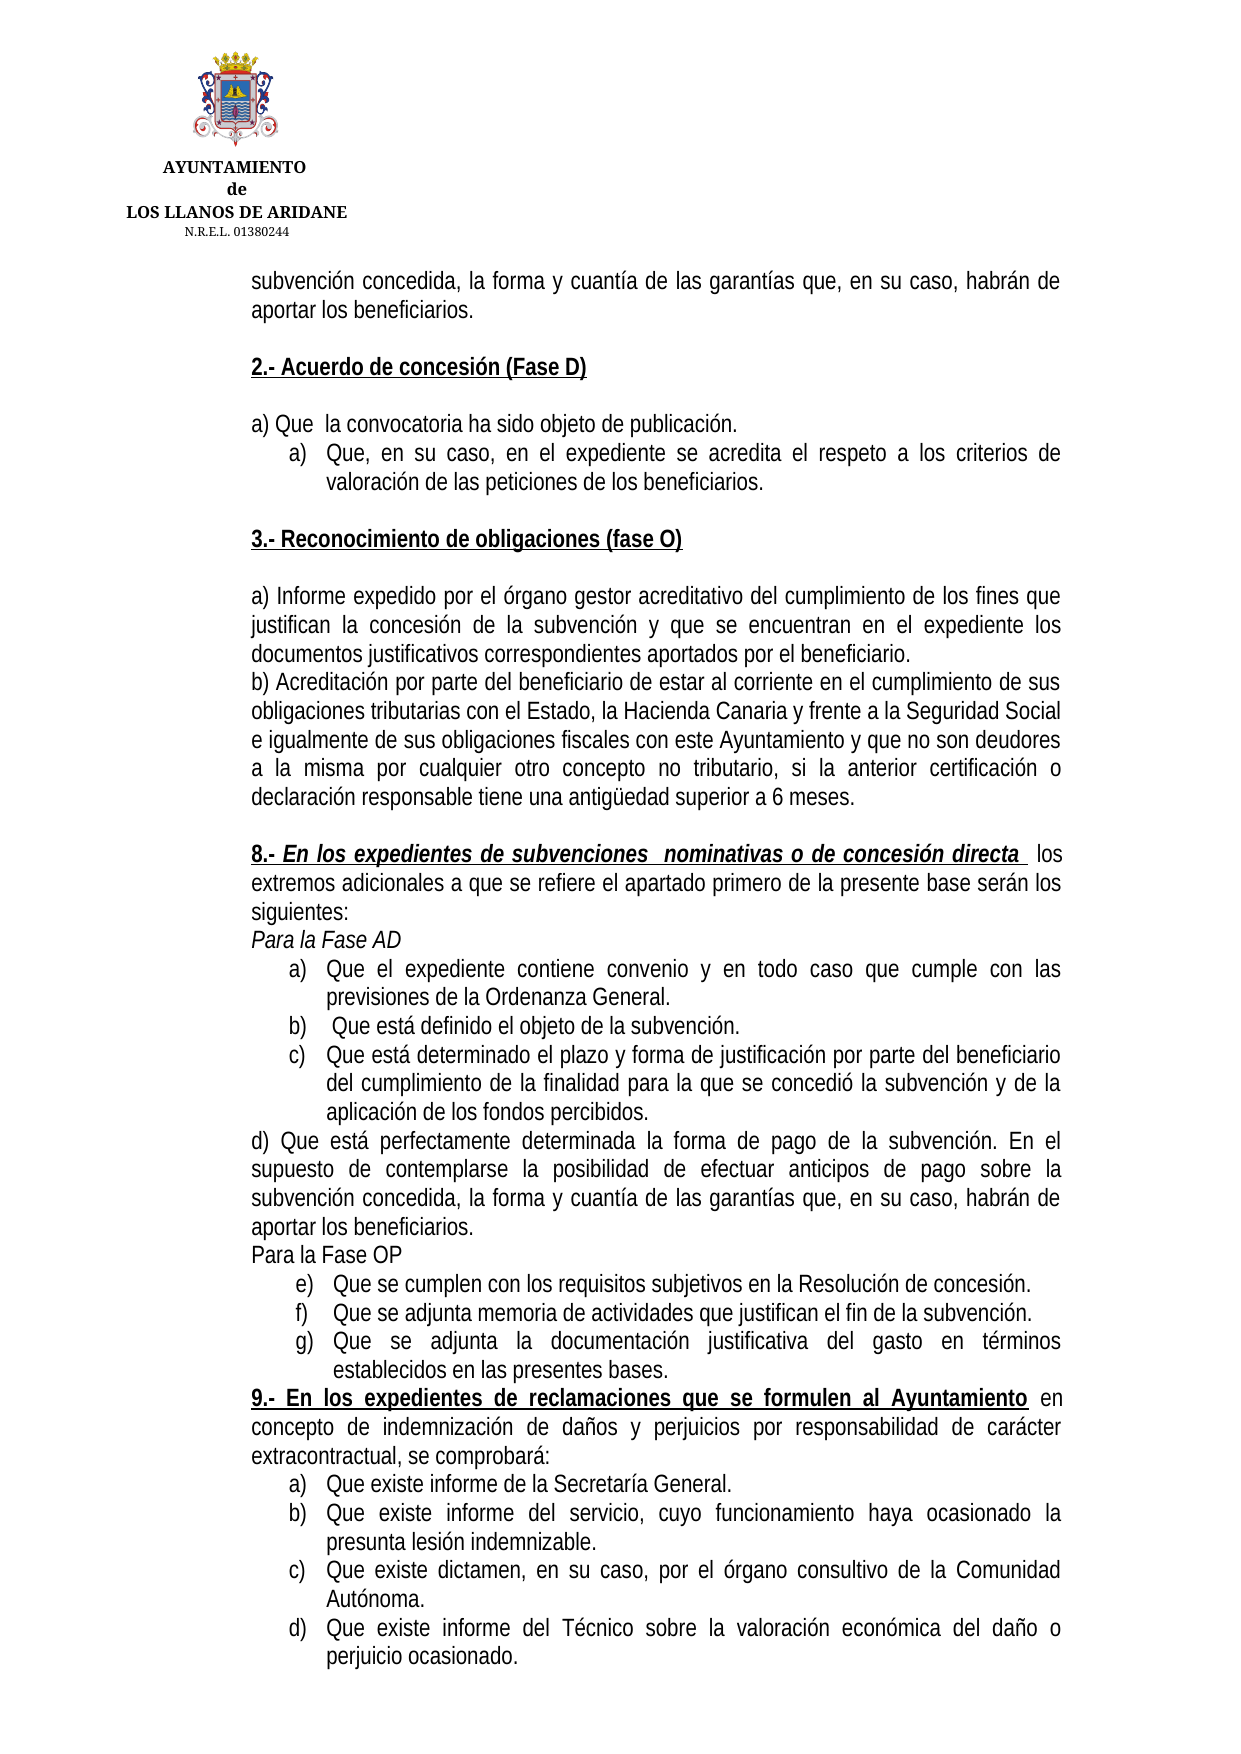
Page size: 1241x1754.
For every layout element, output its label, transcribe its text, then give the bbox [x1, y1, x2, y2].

list Que se adjunta la documentación justificativa del gasto en términos establecidos en las presentes bases. [295, 1326, 1063, 1383]
text subvención concedida, la forma y cuantía de las garantías que, en su caso, habrán de aportar los beneficiarios. [251, 266, 1063, 323]
list Que se cumplen con los requisitos subjetivos en la Resolución de concesión. [295, 1269, 1063, 1297]
list Que existe informe del Técnico sobre la valoración económica del daño o perjuicio ocasionado. [288, 1613, 1063, 1670]
text Para la Fase OP [251, 1240, 1063, 1269]
list Que el expediente contiene convenio y en todo caso que cumple con las previsiones de la Ordenanza General. [288, 954, 1063, 1011]
list Que existe informe del servicio, cuyo funcionamiento haya ocasionado la presunta lesión indemnizable. [288, 1498, 1063, 1555]
text Para la Fase AD [251, 925, 1063, 954]
text 9.- En los expedientes de reclamaciones que se formulen al Ayuntamiento en concepto de indemnización de daños y perjuicios por responsabilidad de carácter extracontractual, se comprobará: [251, 1383, 1063, 1469]
list Que se adjunta memoria de actividades que justifican el fin de la subvención. [295, 1297, 1063, 1326]
text a) Informe expedido por el órgano gestor acreditativo del cumplimiento de los fines que justifican la concesión de la subvención y que se encuentran en el expediente los documentos justificativos correspondientes aportados por el beneficiario. [251, 581, 1063, 667]
list Que, en su caso, en el expediente se acredita el respeto a los criterios de valoración de las peticiones de los beneficiarios. [288, 438, 1063, 495]
list Que está determinado el plazo y forma de justificación por parte del beneficiario del cumplimiento de la finalidad para la que se concedió la subvención y de la aplicación de los fondos percibidos. [288, 1040, 1063, 1126]
text d) Que está perfectamente determinada la forma de pago de la subvención. En el supuesto de contemplarse la posibilidad de efectuar anticipos de pago sobre la subvención concedida, la forma y cuantía de las garantías que, en su caso, habrán de aportar los beneficiarios. [251, 1126, 1063, 1240]
text a) Que la convocatoria ha sido objeto de publicación. [251, 409, 1063, 438]
list Que está definido el objeto de la subvención. [288, 1011, 1063, 1040]
text 2.- Acuerdo de concesión (Fase D) [251, 352, 1063, 381]
text b) Acreditación por parte del beneficiario de estar al corriente en el cumplimiento de sus obligaciones tributarias con el Estado, la Hacienda Canaria y frente a la Seguridad Social e igualmente de sus obligaciones fiscales con este Ayuntamiento y que no son deudores a la misma por cualquier otro concepto no tributario, si la anterior certificación o declaración responsable tiene una antigüedad superior a 6 meses. [251, 667, 1063, 811]
text 3.- Reconocimiento de obligaciones (fase O) [251, 524, 1063, 553]
list Que existe informe de la Secretaría General. [288, 1469, 1063, 1498]
list Que existe dictamen, en su caso, por el órgano consultivo de la Comunidad Autónoma. [288, 1555, 1063, 1613]
text 8.- En los expedientes de subvenciones nominativas o de concesión directa los extremos adicionales a que se refiere el apartado primero de la presente base serán los siguientes: [251, 839, 1063, 925]
